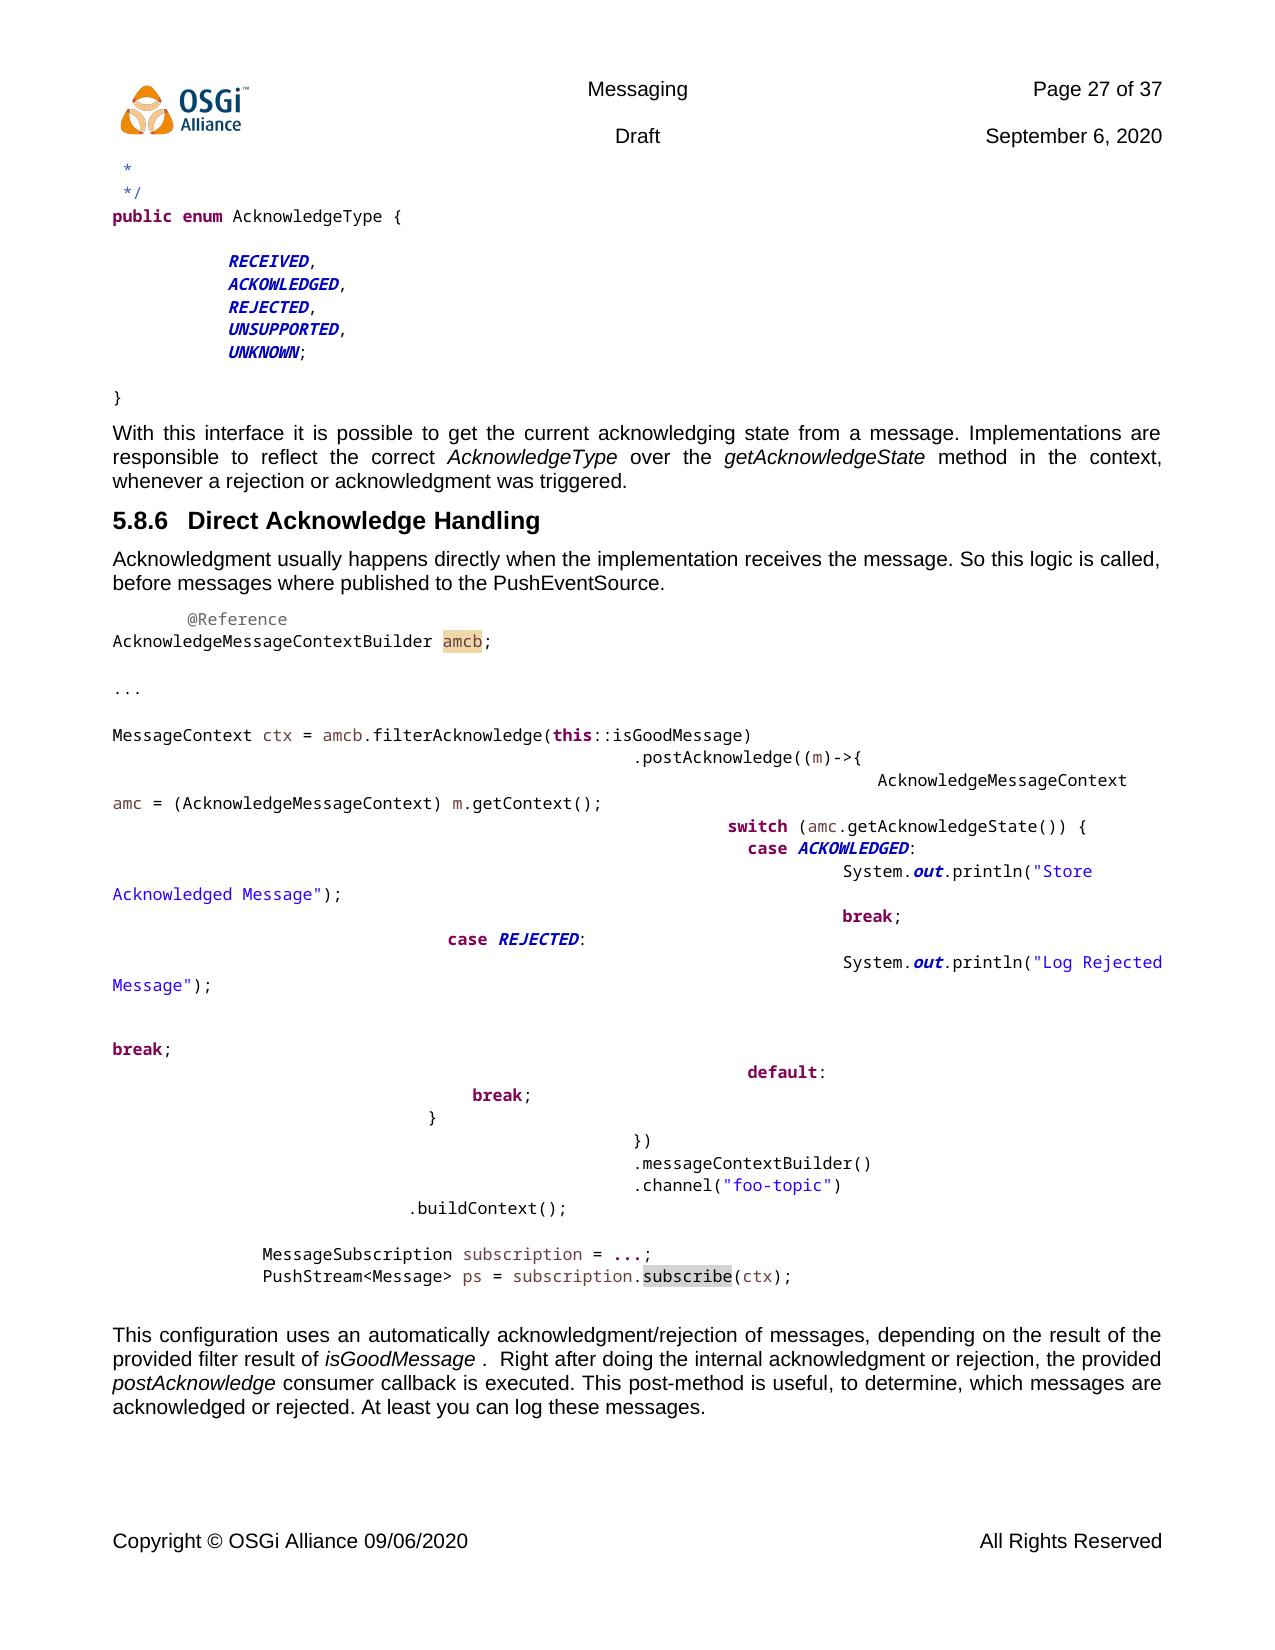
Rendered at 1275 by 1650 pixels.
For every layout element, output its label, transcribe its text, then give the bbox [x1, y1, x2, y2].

text UNKNOWN; [112, 341, 1162, 363]
text Acknowledgment usually happens directly when the implementation receives the message. So this logic is called, before messages where published to the PushEventSource. [112, 547, 1162, 595]
text .channel("foo-topic") [112, 1174, 1162, 1197]
text UNSUPPORTED, [112, 318, 1162, 341]
text * [112, 159, 1162, 182]
text case REJECTED: [112, 928, 1162, 950]
text .messageContextBuilder() [112, 1151, 1162, 1174]
text } [112, 1106, 1162, 1128]
text default: [112, 1060, 1162, 1083]
text @Reference [112, 607, 1162, 630]
text break; [112, 996, 1162, 1060]
text With this interface it is possible to get the current acknowledging state from a message. Implementations are responsible to reflect the correct AcknowledgeType over the getAcknowledgeState method in the context, whenever a rejection or acknowledgment was triggered. [112, 421, 1162, 493]
text ACKOWLEDGED, [112, 272, 1162, 295]
text RECEIVED, [112, 250, 1162, 272]
text REJECTED, [112, 295, 1162, 318]
text }) [112, 1128, 1162, 1151]
text MessageSubscription subscription = ...; [112, 1242, 1162, 1265]
picture [113, 78, 257, 142]
subtitle Direct Acknowledge Handling [112, 506, 1162, 534]
text MessageContext ctx = amcb.filterAcknowledge(this::isGoodMessage) [112, 723, 1162, 746]
text This configuration uses an automatically acknowledgment/rejection of messages, depending on the result of the provided filter result of isGoodMessage . Right after doing the internal acknowledgment or rejection, the provided postAcknowledge consumer callback is executed. This post-method is useful, to determine, which messages are acknowledged or rejected. At least you can log these messages. [112, 1323, 1162, 1418]
text */ [112, 182, 1162, 204]
text } [112, 386, 1162, 409]
text .buildContext(); [112, 1197, 1162, 1219]
text System.out.println("Store Acknowledged Message"); [112, 859, 1162, 905]
text .postAcknowledge((m)->{ [112, 746, 1162, 769]
text break; [112, 905, 1162, 928]
text case ACKOWLEDGED: [112, 837, 1162, 859]
text public enum AcknowledgeType { [112, 204, 1162, 227]
text switch (amc.getAcknowledgeState()) { [112, 814, 1162, 837]
text PushStream<Message> ps = subscription.subscribe(ctx); [112, 1265, 1162, 1287]
text System.out.println("Log Rejected Message"); [112, 950, 1162, 996]
text ... [112, 677, 1162, 699]
text AcknowledgeMessageContext amc = (AcknowledgeMessageContext) m.getContext(); [112, 769, 1162, 814]
text AcknowledgeMessageContextBuilder amcb; [112, 630, 1162, 653]
text break; [112, 1083, 1162, 1106]
